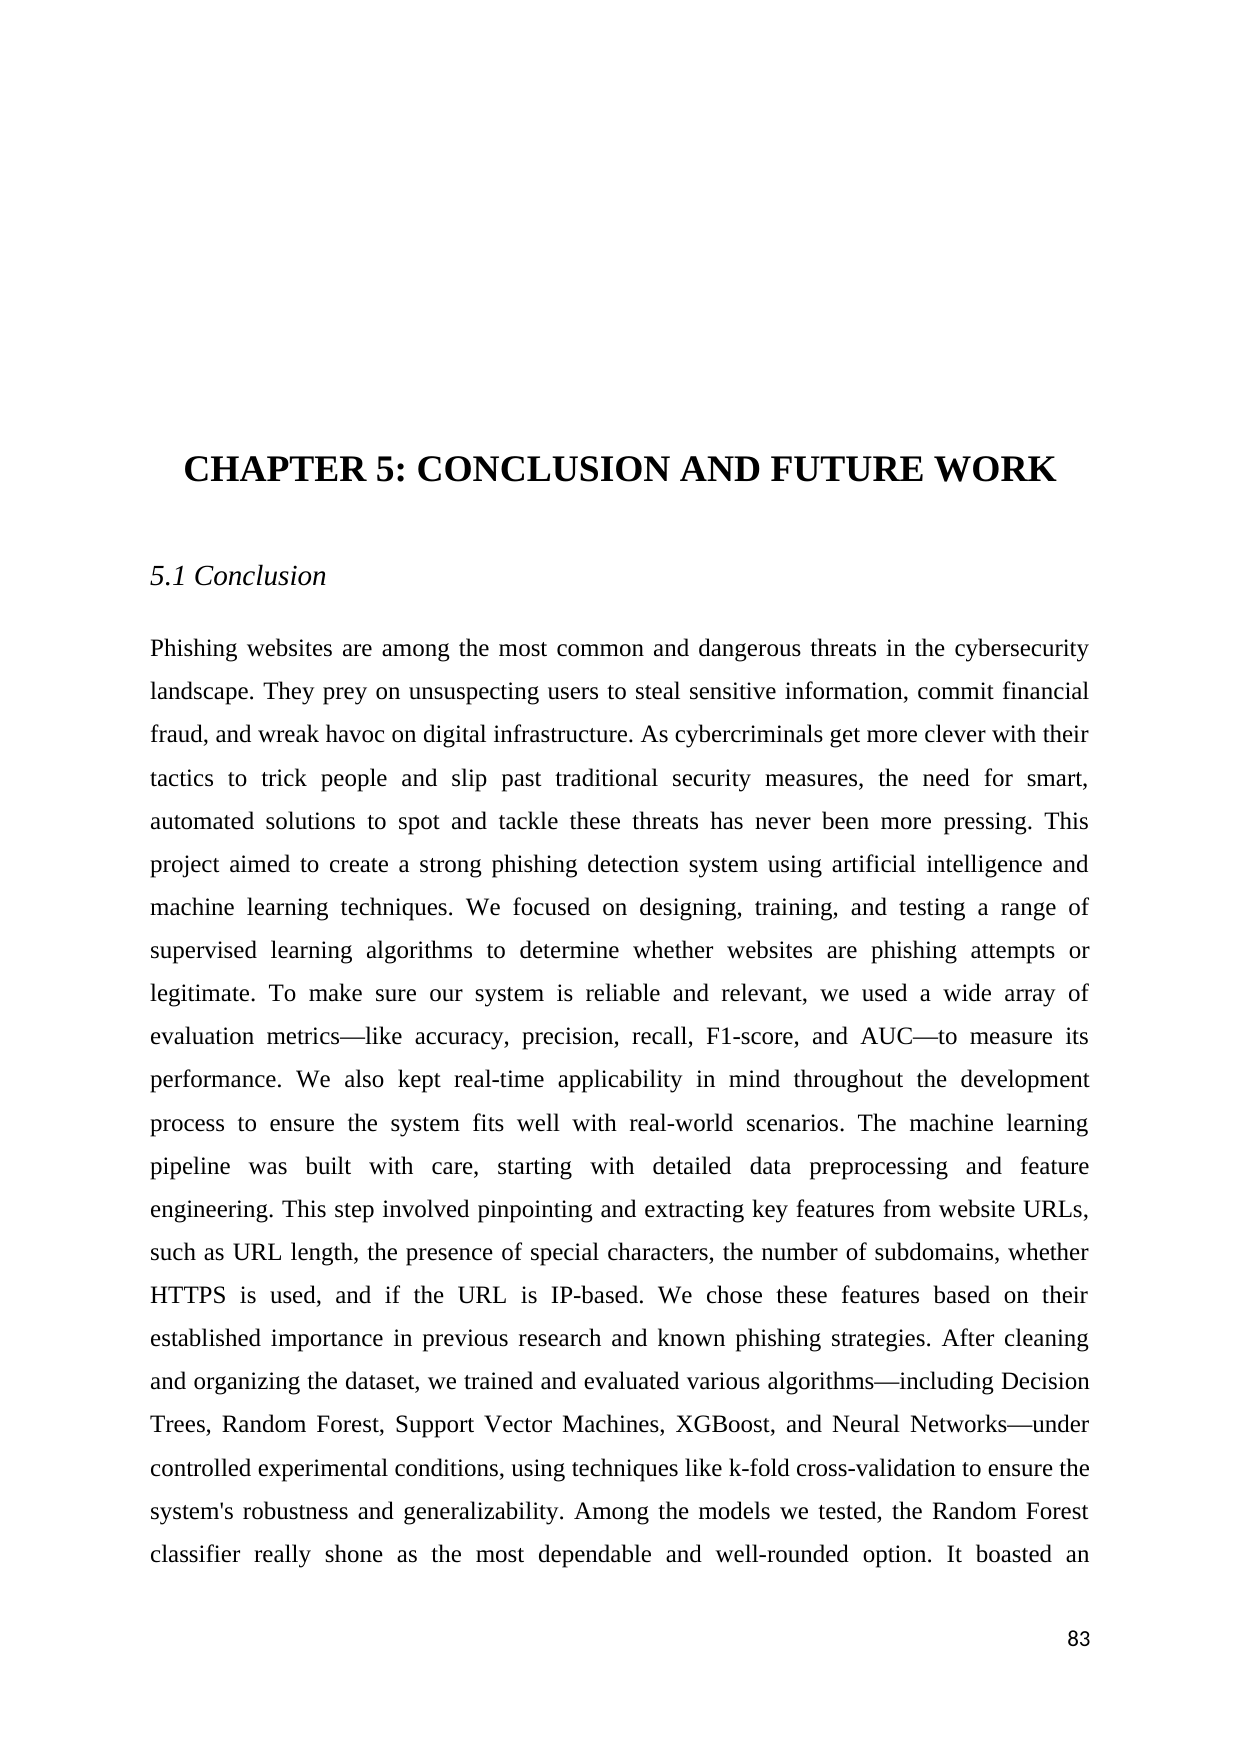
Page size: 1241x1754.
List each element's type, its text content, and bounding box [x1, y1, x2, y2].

text CHAPTER 5: CONCLUSION AND FUTURE WORK [150, 447, 1090, 490]
text Phishing websites are among the most common and dangerous threats in the cybersecurity landscape. They prey on unsuspecting users to steal sensitive information, commit financial fraud, and wreak havoc on digital infrastructure. As cybercriminals get more clever with their tactics to trick people and slip past traditional security measures, the need for smart, automated solutions to spot and tackle these threats has never been more pressing. This project aimed to create a strong phishing detection system using artificial intelligence and machine learning techniques. We focused on designing, training, and testing a range of supervised learning algorithms to determine whether websites are phishing attempts or legitimate. To make sure our system is reliable and relevant, we used a wide array of evaluation metrics—like accuracy, precision, recall, F1-score, and AUC—to measure its performance. We also kept real-time applicability in mind throughout the development process to ensure the system fits well with real-world scenarios. The machine learning pipeline was built with care, starting with detailed data preprocessing and feature engineering. This step involved pinpointing and extracting key features from website URLs, such as URL length, the presence of special characters, the number of subdomains, whether HTTPS is used, and if the URL is IP-based. We chose these features based on their established importance in previous research and known phishing strategies. After cleaning and organizing the dataset, we trained and evaluated various algorithms—including Decision Trees, Random Forest, Support Vector Machines, XGBoost, and Neural Networks—under controlled experimental conditions, using techniques like k-fold cross-validation to ensure the system's robustness and generalizability. Among the models we tested, the Random Forest classifier really shone as the most dependable and well-rounded option. It boasted an [150, 633, 1090, 1568]
text 5.1 Conclusion [150, 558, 1090, 591]
